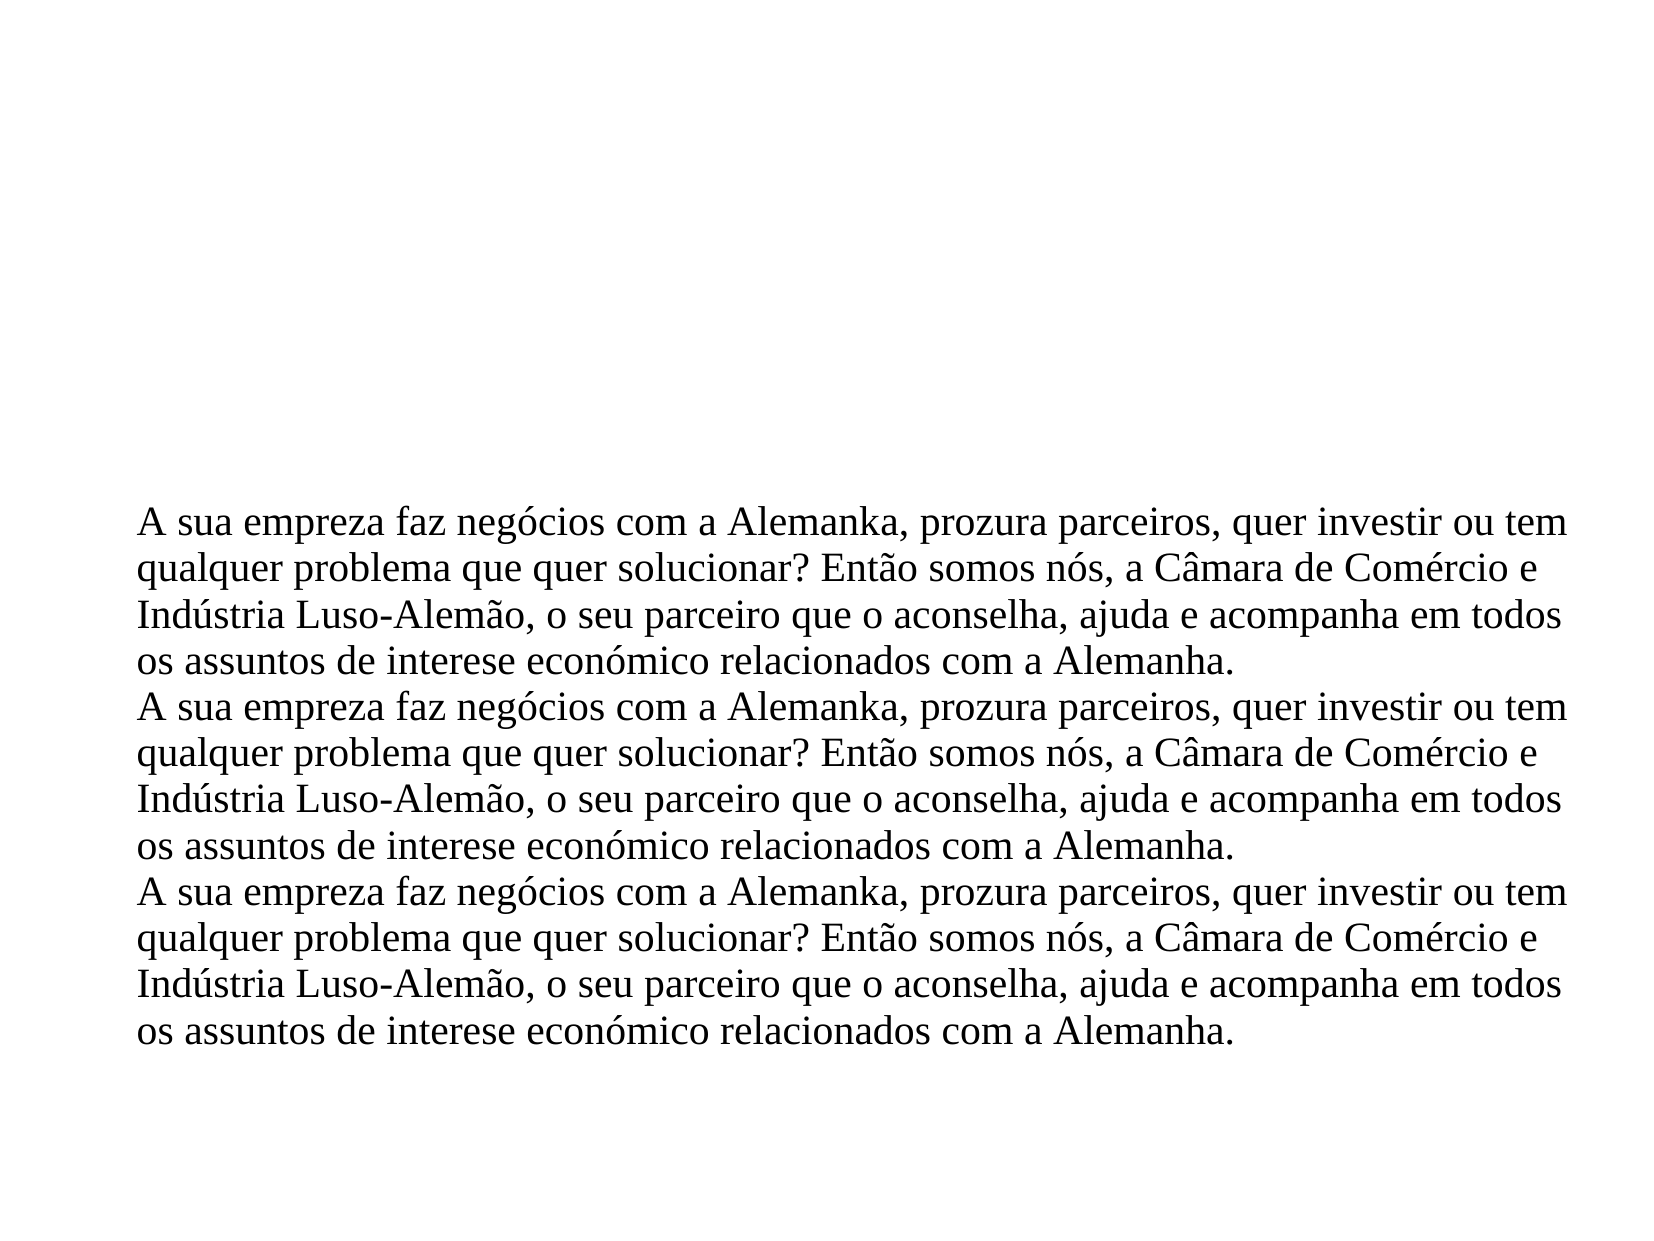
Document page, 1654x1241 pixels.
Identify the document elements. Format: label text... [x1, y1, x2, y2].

text_box A sua empreza faz negócios com a Alemanka, prozura parceiros, quer investir ou tem qualquer problema que quer solucionar? Então somos nós, a Câmara de Comércio e Indústria Luso-Alemão, o seu parceiro que o aconselha, ajuda e acompanha em todos os assuntos de interese económico relacionados com a Alemanha. A sua empreza faz negócios com a Alemanka, prozura parceiros, quer investir ou tem qualquer problema que quer solucionar? Então somos nós, a Câmara de Comércio e Indústria Luso-Alemão, o seu parceiro que o aconselha, ajuda e acompanha em todos os assuntos de interese económico relacionados com a Alemanha. A sua empreza faz negócios com a Alemanka, prozura parceiros, quer investir ou tem qualquer problema que quer solucionar? Então somos nós, a Câmara de Comércio e Indústria Luso-Alemão, o seu parceiro que o aconselha, ajuda e acompanha em todos os assuntos de interese económico relacionados com a Alemanha. [136, 498, 1570, 1126]
